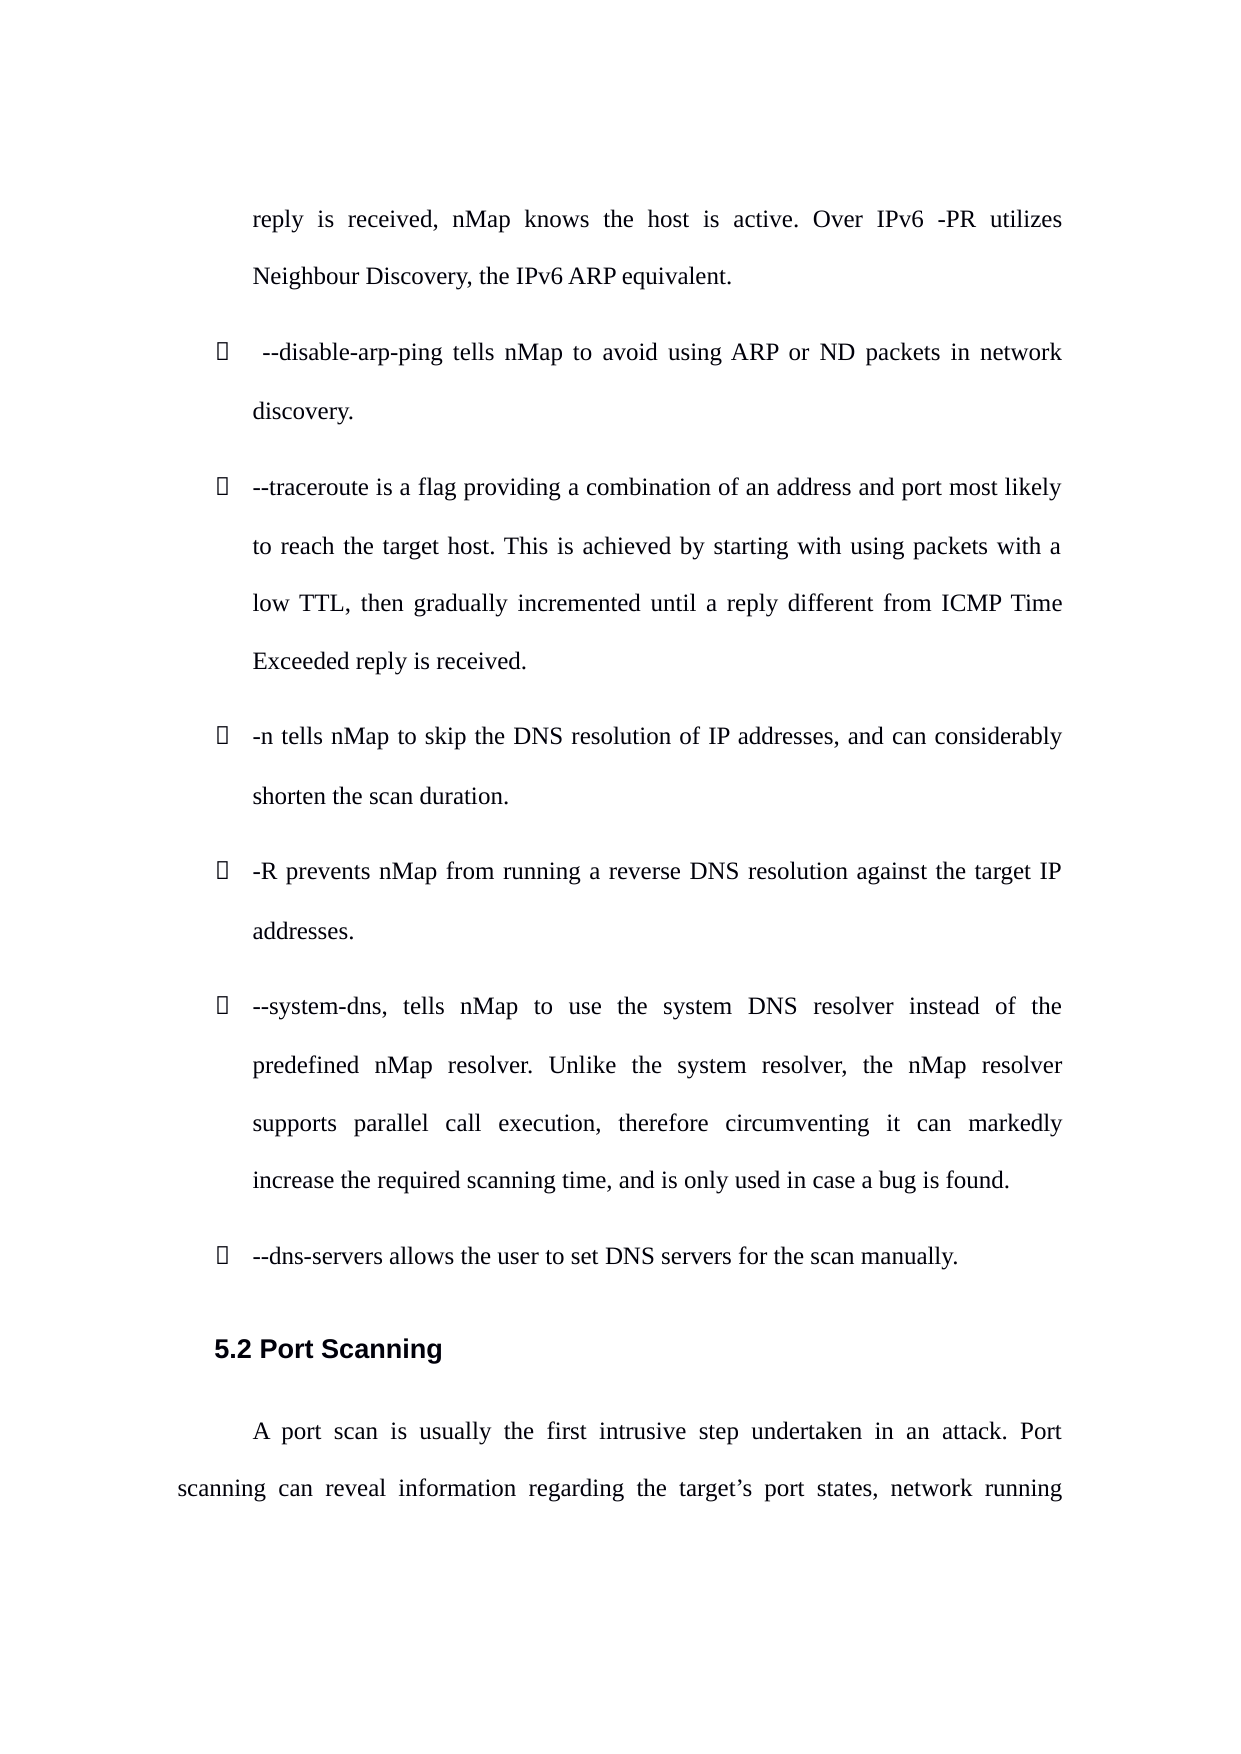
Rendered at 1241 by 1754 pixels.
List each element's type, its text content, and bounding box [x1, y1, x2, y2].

list -n tells nMap to skip the DNS resolution of IP addresses, and can considerably shorten the scan duration. [215, 718, 1063, 809]
list --disable-arp-ping tells nMap to avoid using ARP or ND packets in network discovery. [215, 333, 1063, 425]
list -R prevents nMap from running a reverse DNS resolution against the target IP addresses. [215, 853, 1063, 944]
subtitle 5.2 Port Scanning [177, 1327, 1063, 1365]
list --traceroute is a flag providing a combination of an address and port most likely to reach the target host. This is achieved by starting with using packets with a low TTL, then gradually incremented until a reply different from ICMP Time Exceeded reply is received. [215, 468, 1063, 675]
list reply is received, nMap knows the host is active. Over IPv6 -PR utilizes Neighbour Discovery, the IPv6 ARP equivalent. [215, 204, 1063, 290]
text A port scan is usually the first intrusive step undertaken in an attack. Port scanning can reveal information regarding the target’s port states, network running [177, 1416, 1063, 1502]
list --system-dns, tells nMap to use the system DNS resolver instead of the predefined nMap resolver. Unlike the system resolver, the nMap resolver supports parallel call execution, therefore circumventing it can markedly increase the required scanning time, and is only used in case a bug is found. [215, 988, 1063, 1194]
list --dns-servers allows the user to set DNS servers for the scan manually. [252, 1238, 1063, 1272]
